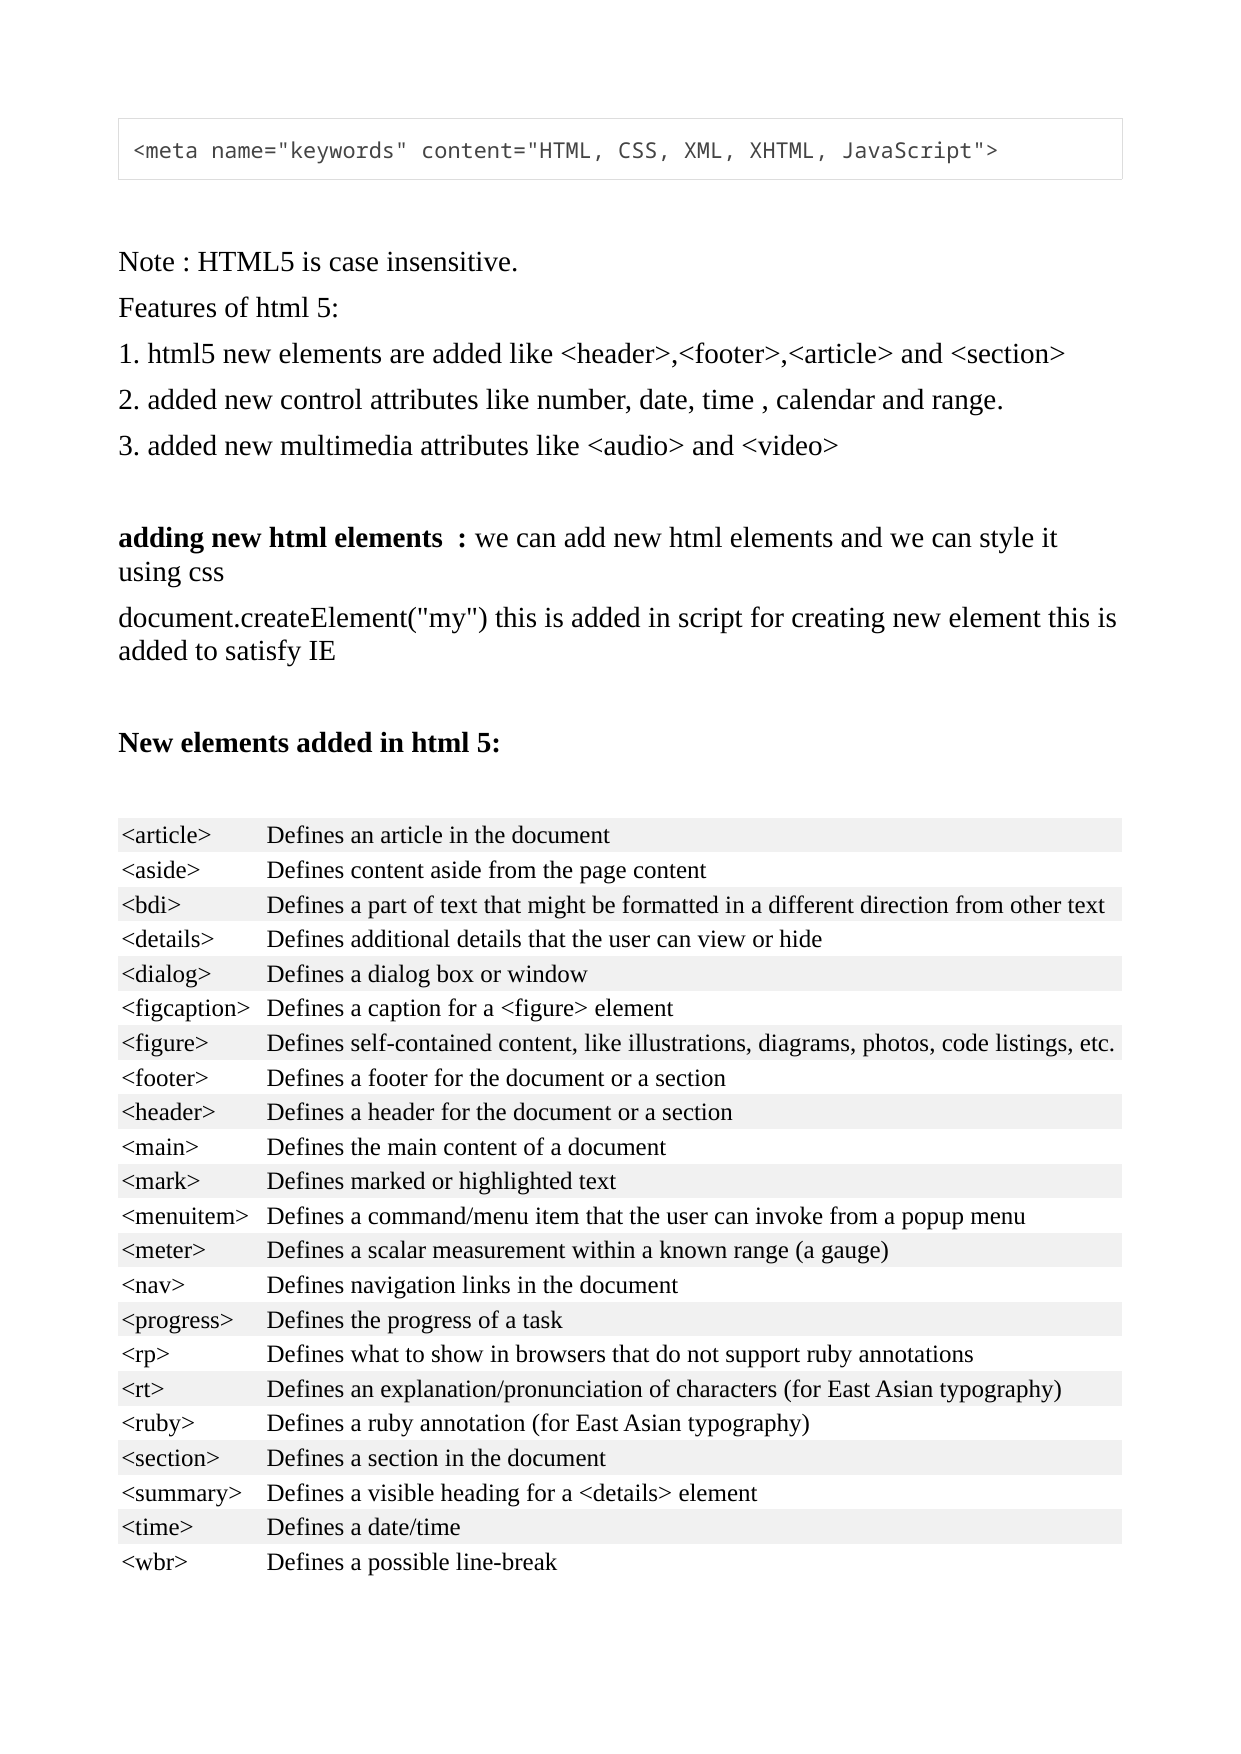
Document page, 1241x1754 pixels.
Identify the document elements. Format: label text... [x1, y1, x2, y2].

text 3. added new multimedia attributes like <audio> and <video> [118, 428, 1122, 462]
table_cell Defines a ruby annotation (for East Asian typography) [264, 1406, 1122, 1440]
table_cell Defines content aside from the page content [264, 852, 1122, 887]
table_cell Defines a part of text that might be formatted in a different direction from other text [264, 887, 1122, 921]
table_cell <nav> [118, 1267, 263, 1302]
table_cell Defines the progress of a task [264, 1302, 1122, 1336]
table_cell Defines a command/menu item that the user can invoke from a popup menu [264, 1198, 1122, 1233]
text New elements added in html 5: [118, 726, 1122, 759]
table_cell Defines an explanation/pronunciation of characters (for East Asian typography) [264, 1371, 1122, 1406]
table_cell <meter> [118, 1233, 263, 1267]
table_cell Defines the main content of a document [264, 1129, 1122, 1163]
table_cell Defines a date/time [264, 1509, 1122, 1544]
table_cell <details> [118, 921, 263, 956]
table_cell Defines marked or highlighted text [264, 1164, 1122, 1198]
table_cell Defines a caption for a <figure> element [264, 991, 1122, 1025]
table_cell <rt> [118, 1371, 263, 1406]
text adding new html elements : we can add new html elements and we can style it using css [118, 520, 1122, 587]
text document.createElement("my") this is added in script for creating new element this is added to satisfy IE [118, 600, 1122, 667]
table_cell Defines navigation links in the document [264, 1267, 1122, 1302]
table_cell <aside> [118, 852, 263, 887]
table_cell Defines a header for the document or a section [264, 1094, 1122, 1129]
table_cell <header> [118, 1094, 263, 1129]
table_cell <time> [118, 1509, 263, 1544]
table_cell <bdi> [118, 887, 263, 921]
table_cell <mark> [118, 1164, 263, 1198]
table_cell <section> [118, 1440, 263, 1475]
table_cell Defines what to show in browsers that do not support ruby annotations [264, 1336, 1122, 1371]
table_cell Defines a section in the document [264, 1440, 1122, 1475]
table_cell Defines a scalar measurement within a known range (a gauge) [264, 1233, 1122, 1267]
list 2. added new control attributes like number, date, time , calendar and range. [118, 382, 1122, 416]
table_cell <progress> [118, 1302, 263, 1336]
table_cell <menuitem> [118, 1198, 263, 1233]
table_cell <wbr> [118, 1544, 263, 1578]
table_cell Defines a dialog box or window [264, 956, 1122, 991]
table_cell <main> [118, 1129, 263, 1163]
table_cell <ruby> [118, 1406, 263, 1440]
text <meta name="keywords" content="HTML, CSS, XML, XHTML, JavaScript"> [119, 119, 1122, 179]
text Note : HTML5 is case insensitive. [118, 244, 1122, 278]
table_cell <summary> [118, 1475, 263, 1509]
table_header Defines an article in the document [264, 818, 1122, 852]
table_cell <figcaption> [118, 991, 263, 1025]
table_header <article> [118, 818, 263, 852]
table_cell Defines a visible heading for a <details> element [264, 1475, 1122, 1509]
table_cell Defines a possible line-break [264, 1544, 1122, 1578]
text Features of html 5: [118, 290, 1122, 324]
table_cell <rp> [118, 1336, 263, 1371]
table_cell Defines self-contained content, like illustrations, diagrams, photos, code listings, etc. [264, 1025, 1122, 1060]
table_cell <footer> [118, 1060, 263, 1094]
text 1. html5 new elements are added like <header>,<footer>,<article> and <section> [118, 336, 1122, 370]
table_cell <dialog> [118, 956, 263, 991]
table_cell Defines a footer for the document or a section [264, 1060, 1122, 1094]
table_cell <figure> [118, 1025, 263, 1060]
table_cell Defines additional details that the user can view or hide [264, 921, 1122, 956]
